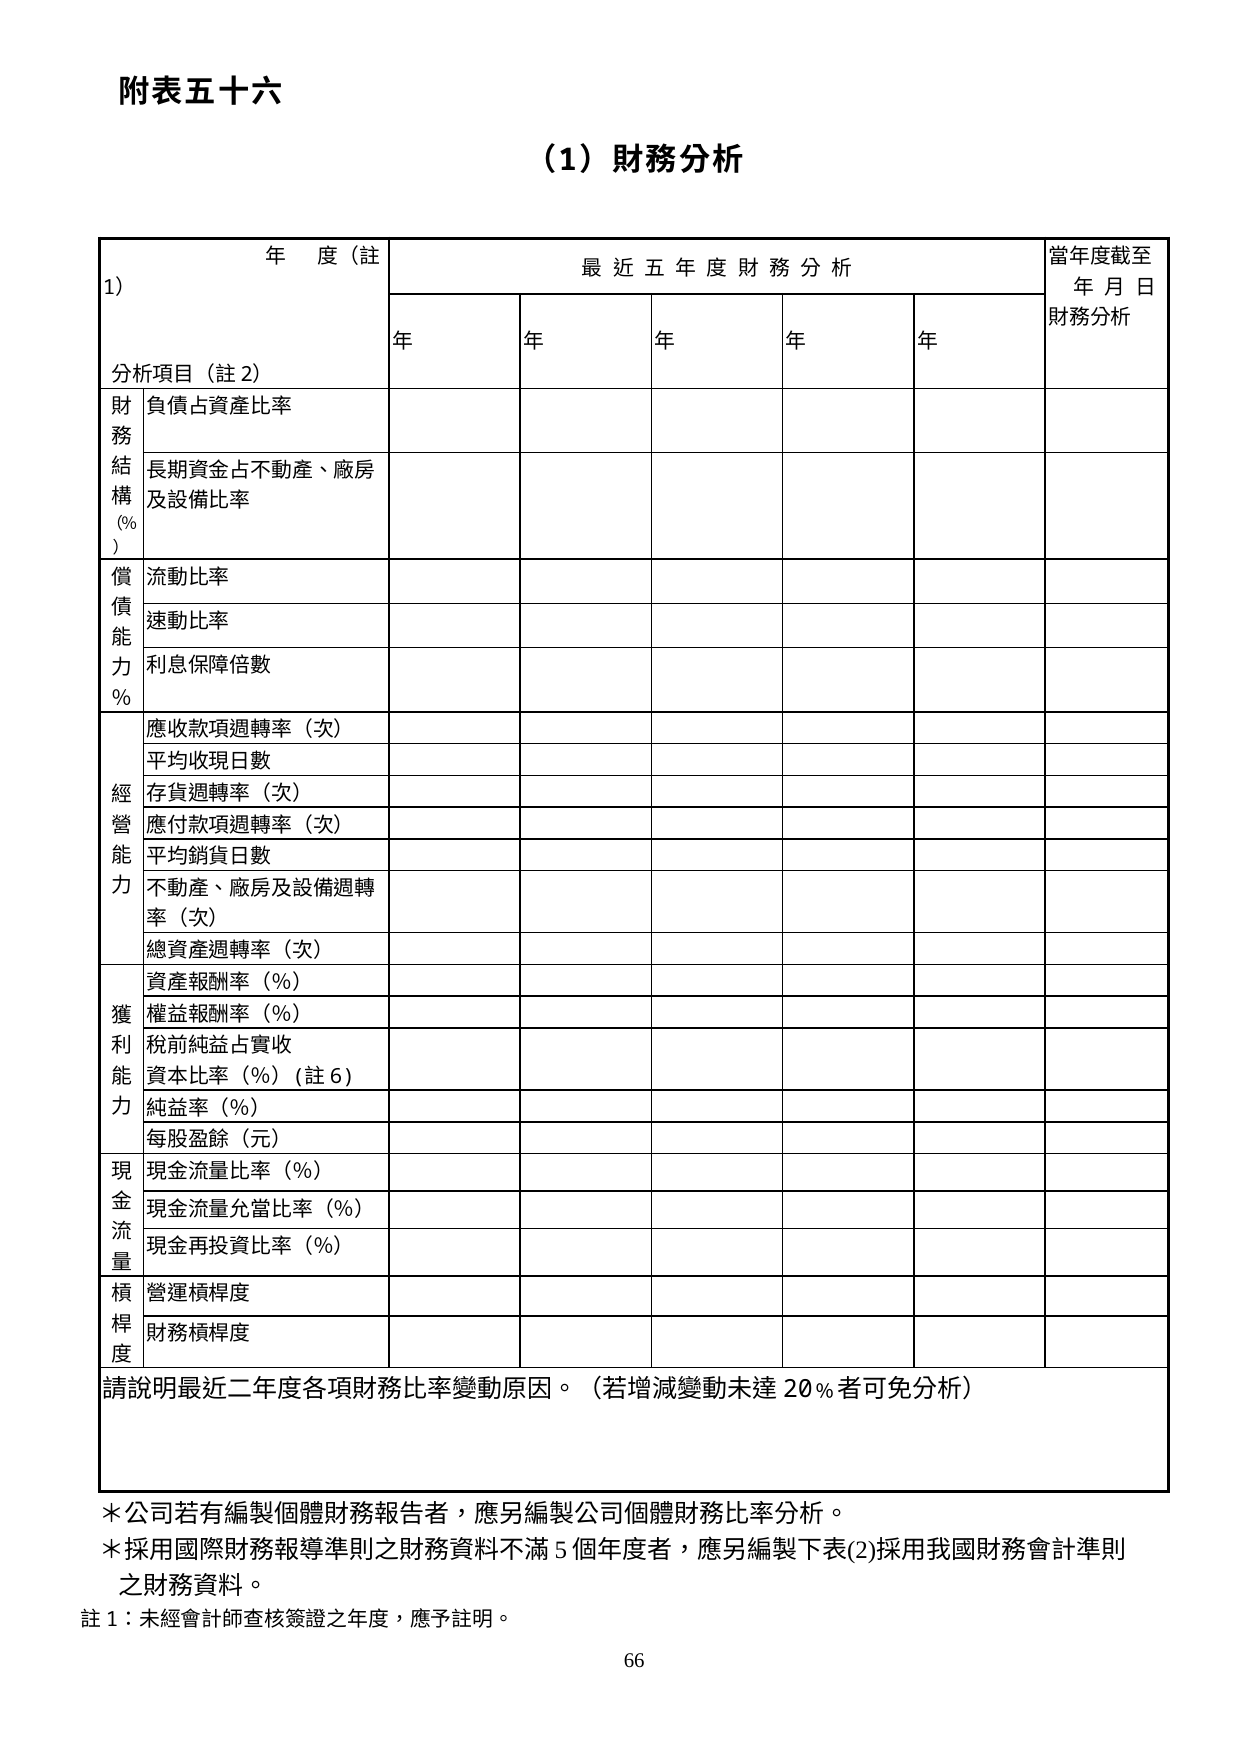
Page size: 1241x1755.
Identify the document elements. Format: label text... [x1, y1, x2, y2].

table_cell [783, 1029, 913, 1089]
table_cell [521, 1192, 651, 1228]
table_cell [1046, 1277, 1167, 1315]
table_cell [915, 871, 1044, 932]
table_cell [915, 1192, 1044, 1228]
table_cell 請說明最近二年度各項財務比率變動原因。（若增減變動未達20﹪者可免分析） [101, 1368, 1167, 1490]
table_cell [783, 648, 913, 711]
table_cell [652, 389, 782, 452]
table_cell [390, 744, 519, 774]
table_cell [390, 1123, 519, 1153]
table_cell [1046, 965, 1167, 995]
table_cell [1046, 1091, 1167, 1121]
table_cell [390, 997, 519, 1027]
table_cell [390, 871, 519, 932]
table_cell [390, 933, 519, 963]
table_cell [783, 1229, 913, 1275]
table_cell [521, 840, 651, 870]
table_cell 平均銷貨日數 [144, 840, 388, 870]
table_cell [783, 1091, 913, 1121]
table_cell [521, 1277, 651, 1315]
table_cell [652, 1154, 782, 1190]
table_cell [390, 604, 519, 647]
table_cell [915, 965, 1044, 995]
table_cell [1046, 713, 1167, 743]
table_cell [521, 1229, 651, 1275]
table_cell [521, 453, 651, 558]
table_cell 負債占資產比率 [144, 389, 388, 452]
table_cell 總資產週轉率（次） [144, 933, 388, 963]
table_cell 純益率（％） [144, 1091, 388, 1121]
table_cell [915, 776, 1044, 806]
table_cell [521, 560, 651, 603]
table_cell [915, 744, 1044, 774]
table_cell [652, 1229, 782, 1275]
table_cell [1046, 933, 1167, 963]
table_cell [783, 933, 913, 963]
table_cell [1046, 1317, 1167, 1367]
table_cell [1046, 808, 1167, 838]
table_cell [915, 1277, 1044, 1315]
table_cell [652, 453, 782, 558]
table_cell [390, 1192, 519, 1228]
table_cell 每股盈餘（元） [144, 1123, 388, 1153]
table_cell [783, 871, 913, 932]
table_cell [1046, 453, 1167, 558]
table_cell [652, 1317, 782, 1367]
table_cell 平均收現日數 [144, 744, 388, 774]
table_cell 應付款項週轉率（次） [144, 808, 388, 838]
table_cell [390, 1029, 519, 1089]
table_cell [390, 1091, 519, 1121]
table_cell 不動產、廠房及設備週轉率（次） [144, 871, 388, 932]
table_cell 現金流量 [101, 1154, 143, 1275]
table_cell [783, 840, 913, 870]
table_cell [521, 1091, 651, 1121]
table_cell [783, 1277, 913, 1315]
table_header 年 度（註1） 分析項目（註2） [101, 240, 388, 388]
table_cell 應收款項週轉率（次） [144, 713, 388, 743]
table_cell 財務槓桿度 [144, 1317, 388, 1367]
table_cell [915, 1123, 1044, 1153]
table_cell [652, 744, 782, 774]
table_cell [1046, 389, 1167, 452]
table_cell [521, 871, 651, 932]
table_cell 現金流量允當比率（％） [144, 1192, 388, 1228]
table_cell 償債能力％ [101, 560, 143, 711]
table_cell [783, 808, 913, 838]
text ＊採用國際財務報導準則之財務資料不滿5個年度者，應另編製下表(2)採用我國財務會計準則之財務資料。 [99, 1529, 1150, 1602]
table_cell [915, 713, 1044, 743]
table_cell [915, 389, 1044, 452]
table_cell [521, 933, 651, 963]
table_cell [521, 713, 651, 743]
table_cell [521, 776, 651, 806]
table_cell 獲利能力 [101, 965, 143, 1153]
table_cell 現金再投資比率（％） [144, 1229, 388, 1275]
table_cell [915, 560, 1044, 603]
table_cell [390, 560, 519, 603]
table_cell [915, 808, 1044, 838]
table_cell [783, 1154, 913, 1190]
table_cell [390, 1317, 519, 1367]
table_cell [1046, 648, 1167, 711]
table_cell [652, 1277, 782, 1315]
table_cell [521, 744, 651, 774]
table_cell [915, 1317, 1044, 1367]
table_cell [652, 871, 782, 932]
table_cell [783, 1317, 913, 1367]
table_cell [1046, 840, 1167, 870]
table_cell [390, 453, 519, 558]
table_cell [652, 776, 782, 806]
table_cell 現金流量比率（％） [144, 1154, 388, 1190]
table_cell 資產報酬率（％） [144, 965, 388, 995]
table_cell [783, 744, 913, 774]
table_cell 年 [652, 295, 782, 388]
table_cell [1046, 1154, 1167, 1190]
table_cell [390, 840, 519, 870]
table_cell 權益報酬率（％） [144, 997, 388, 1027]
table_cell [521, 997, 651, 1027]
table_cell [521, 1317, 651, 1367]
table_cell 速動比率 [144, 604, 388, 647]
table_cell [390, 713, 519, 743]
table_cell [783, 453, 913, 558]
table_header 最 近 五 年 度 財 務 分 析 [390, 240, 1044, 293]
table_cell [915, 1229, 1044, 1275]
table_cell [521, 1154, 651, 1190]
table_cell [521, 808, 651, 838]
table_cell [652, 713, 782, 743]
table_cell [783, 965, 913, 995]
table_cell 年 [390, 295, 519, 388]
table_cell [783, 713, 913, 743]
table_cell [390, 1154, 519, 1190]
table_cell [652, 560, 782, 603]
table_cell [521, 965, 651, 995]
table_cell [652, 604, 782, 647]
table_cell [390, 965, 519, 995]
table_cell 稅前純益占實收 資本比率（％）(註6) [144, 1029, 388, 1089]
table_cell 年 [915, 295, 1044, 388]
table_cell [390, 776, 519, 806]
table_cell [652, 1091, 782, 1121]
table_cell [915, 997, 1044, 1027]
table_cell [915, 1154, 1044, 1190]
table_cell [652, 1192, 782, 1228]
table_cell [1046, 1192, 1167, 1228]
text （1）財務分析 [118, 134, 1150, 180]
table_cell [652, 965, 782, 995]
table_cell [783, 776, 913, 806]
table_cell 營運槓桿度 [144, 1277, 388, 1315]
table_cell 經營能力 [101, 713, 143, 963]
table_cell [521, 1123, 651, 1153]
table_cell [1046, 560, 1167, 603]
table_cell [1046, 776, 1167, 806]
table_cell [521, 389, 651, 452]
table_cell [1046, 604, 1167, 647]
table_cell [390, 1229, 519, 1275]
table_cell [521, 648, 651, 711]
table_cell 財務結構（％） [101, 389, 143, 558]
table_cell 年 [783, 295, 913, 388]
table_cell 利息保障倍數 [144, 648, 388, 711]
table_cell [915, 933, 1044, 963]
text 註1：未經會計師查核簽證之年度，應予註明。 [81, 1602, 1150, 1632]
table_cell [390, 389, 519, 452]
table_cell [390, 1277, 519, 1315]
table_cell [915, 840, 1044, 870]
table_cell [783, 997, 913, 1027]
table_cell [652, 1029, 782, 1089]
table_cell [783, 1123, 913, 1153]
table_cell [652, 933, 782, 963]
text ＊公司若有編製個體財務報告者，應另編製公司個體財務比率分析。 [99, 1493, 1150, 1529]
table_cell [652, 997, 782, 1027]
table_cell [783, 560, 913, 603]
table_cell [915, 1029, 1044, 1089]
table_cell [521, 604, 651, 647]
table_cell [390, 648, 519, 711]
table_cell 槓桿度 [101, 1277, 143, 1367]
table_cell [915, 604, 1044, 647]
table_cell [1046, 1229, 1167, 1275]
table_cell 年 [521, 295, 651, 388]
table_header 當年度截至 年 月 日 財務分析 [1046, 240, 1167, 388]
table_cell [652, 808, 782, 838]
table_cell [915, 648, 1044, 711]
table_cell [1046, 1123, 1167, 1153]
table_cell [1046, 744, 1167, 774]
table_cell [1046, 871, 1167, 932]
table_cell [915, 1091, 1044, 1121]
table_cell [783, 604, 913, 647]
table_cell [1046, 1029, 1167, 1089]
table_cell 存貨週轉率（次） [144, 776, 388, 806]
table_cell [915, 453, 1044, 558]
table_cell [1046, 997, 1167, 1027]
text 附表五十六 [118, 67, 1150, 112]
table_cell [783, 1192, 913, 1228]
table_cell [390, 808, 519, 838]
table_cell [652, 1123, 782, 1153]
table_cell [521, 1029, 651, 1089]
table_cell [652, 648, 782, 711]
table_cell [783, 389, 913, 452]
table_cell [652, 840, 782, 870]
table_cell 流動比率 [144, 560, 388, 603]
table_cell 長期資金占不動產、廠房及設備比率 [144, 453, 388, 558]
